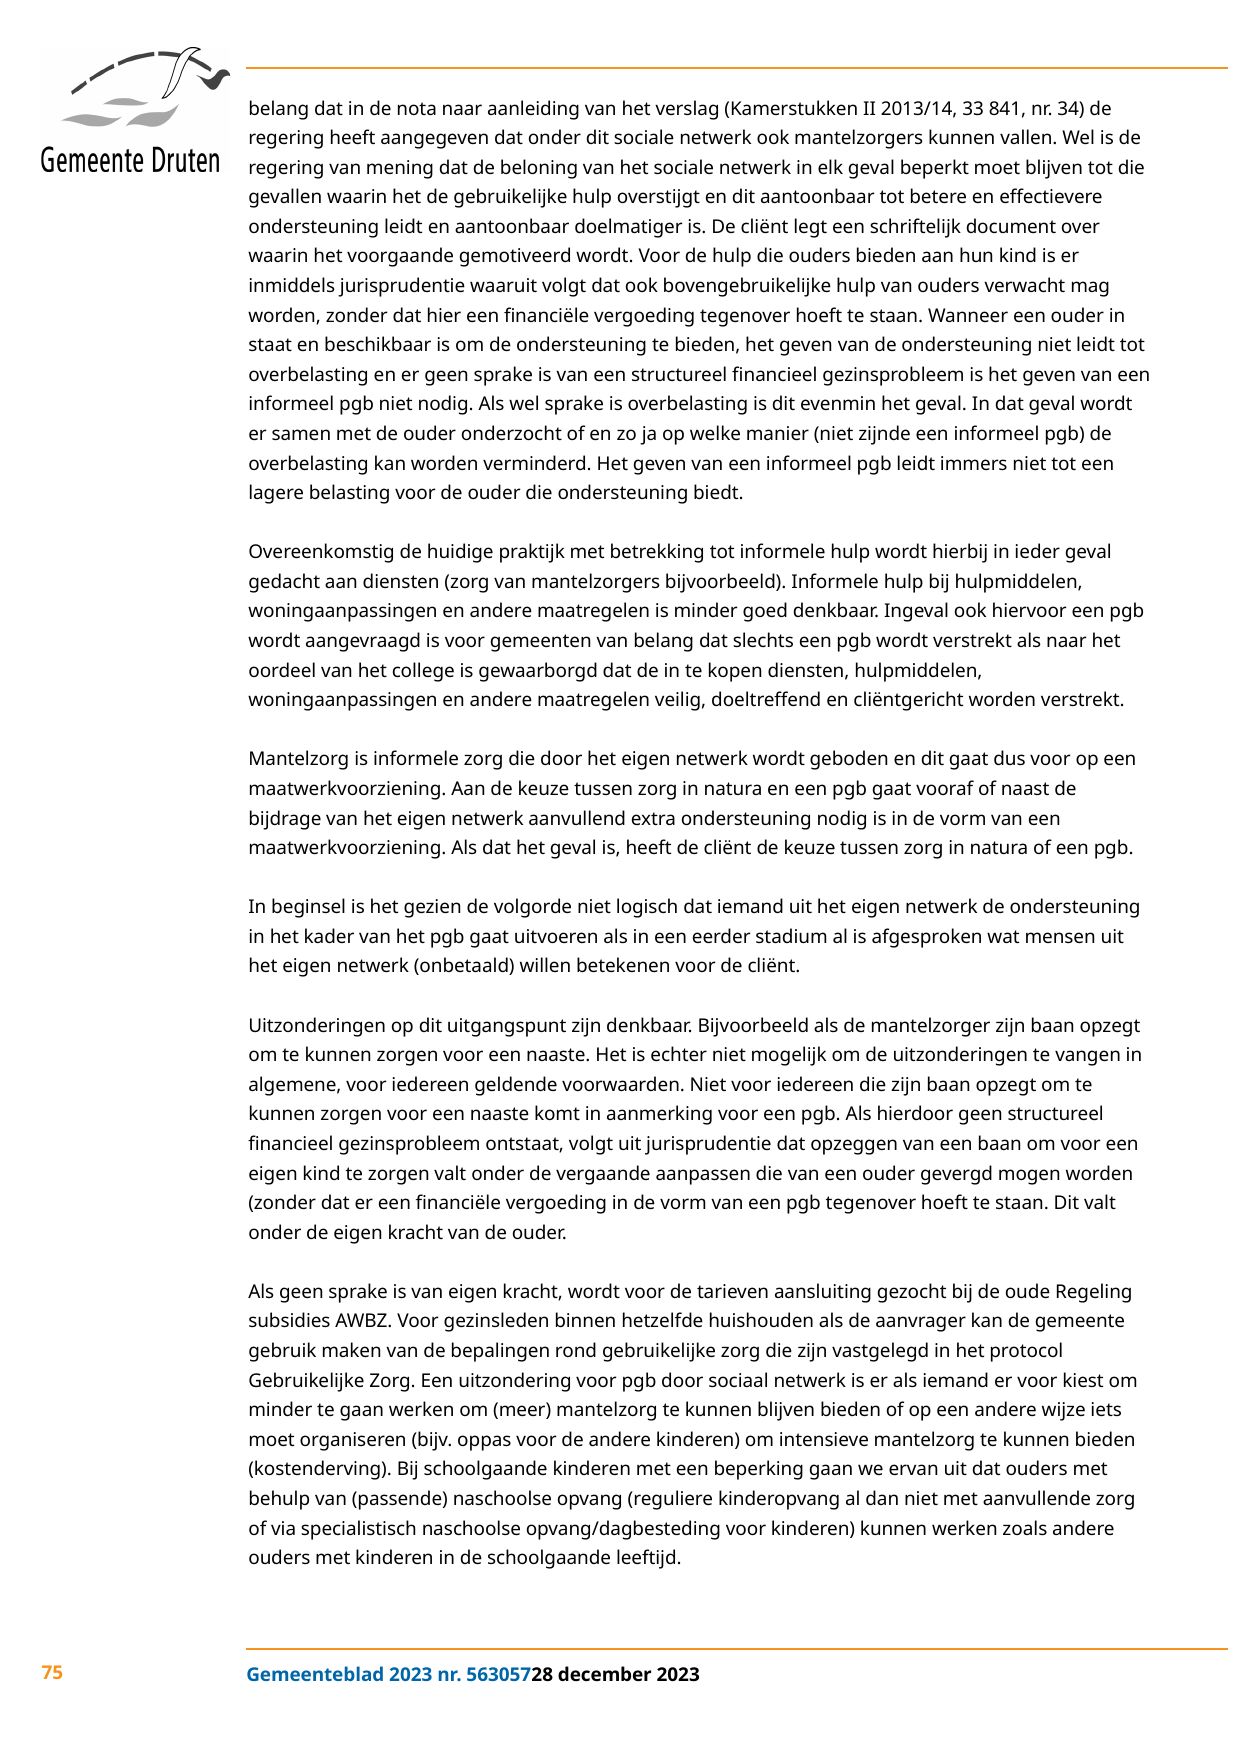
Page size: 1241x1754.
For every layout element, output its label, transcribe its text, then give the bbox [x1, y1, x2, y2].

text In beginsel is het gezien de volgorde niet logisch dat iemand uit het eigen netwerk de ondersteuning in het kader van het pgb gaat uitvoeren als in een eerder stadium al is afgesproken wat mensen uit het eigen netwerk (onbetaald) willen betekenen voor de cliënt. [248, 893, 1152, 978]
text Als geen sprake is van eigen kracht, wordt voor de tarieven aansluiting gezocht bij de oude Regeling subsidies AWBZ. Voor gezinsleden binnen hetzelfde huishouden als de aanvrager kan de gemeente gebruik maken van de bepalingen rond gebruikelijke zorg die zijn vastgelegd in het protocol Gebruikelijke Zorg. Een uitzondering voor pgb door sociaal netwerk is er als iemand er voor kiest om minder te gaan werken om (meer) mantelzorg te kunnen blijven bieden of op een andere wijze iets moet organiseren (bijv. oppas voor de andere kinderen) om intensieve mantelzorg te kunnen bieden (kostenderving). Bij schoolgaande kinderen met een beperking gaan we ervan uit dat ouders met behulp van (passende) naschoolse opvang (reguliere kinderopvang al dan niet met aanvullende zorg of via specialistisch naschoolse opvang/dagbesteding voor kinderen) kunnen werken zoals andere ouders met kinderen in de schoolgaande leeftijd. [248, 1278, 1152, 1570]
text belang dat in de nota naar aanleiding van het verslag (Kamerstukken II 2013/14, 33 841, nr. 34) de regering heeft aangegeven dat onder dit sociale netwerk ook mantelzorgers kunnen vallen. Wel is de regering van mening dat de beloning van het sociale netwerk in elk geval beperkt moet blijven tot die gevallen waarin het de gebruikelijke hulp overstijgt en dit aantoonbaar tot betere en effectievere ondersteuning leidt en aantoonbaar doelmatiger is. De cliënt legt een schriftelijk document over waarin het voorgaande gemotiveerd wordt. Voor de hulp die ouders bieden aan hun kind is er inmiddels jurisprudentie waaruit volgt dat ook bovengebruikelijke hulp van ouders verwacht mag worden, zonder dat hier een financiële vergoeding tegenover hoeft te staan. Wanneer een ouder in staat en beschikbaar is om de ondersteuning te bieden, het geven van de ondersteuning niet leidt tot overbelasting en er geen sprake is van een structureel financieel gezinsprobleem is het geven van een informeel pgb niet nodig. Als wel sprake is overbelasting is dit evenmin het geval. In dat geval wordt er samen met de ouder onderzocht of en zo ja op welke manier (niet zijnde een informeel pgb) de overbelasting kan worden verminderd. Het geven van een informeel pgb leidt immers niet tot een lagere belasting voor de ouder die ondersteuning biedt. [248, 95, 1152, 505]
text Uitzonderingen op dit uitgangspunt zijn denkbaar. Bijvoorbeeld als de mantelzorger zijn baan opzegt om te kunnen zorgen voor een naaste. Het is echter niet mogelijk om de uitzonderingen te vangen in algemene, voor iedereen geldende voorwaarden. Niet voor iedereen die zijn baan opzegt om te kunnen zorgen voor een naaste komt in aanmerking voor een pgb. Als hierdoor geen structureel financieel gezinsprobleem ontstaat, volgt uit jurisprudentie dat opzeggen van een baan om voor een eigen kind te zorgen valt onder de vergaande aanpassen die van een ouder gevergd mogen worden (zonder dat er een financiële vergoeding in de vorm van een pgb tegenover hoeft te staan. Dit valt onder de eigen kracht van de ouder. [248, 1012, 1152, 1245]
picture [41, 47, 231, 172]
text Mantelzorg is informele zorg die door het eigen netwerk wordt geboden en dit gaat dus voor op een maatwerkvoorziening. Aan de keuze tussen zorg in natura en een pgb gaat vooraf of naast de bijdrage van het eigen netwerk aanvullend extra ondersteuning nodig is in de vorm van een maatwerkvoorziening. Als dat het geval is, heeft de cliënt de keuze tussen zorg in natura of een pgb. [248, 746, 1152, 860]
text Overeenkomstig de huidige praktijk met betrekking tot informele hulp wordt hierbij in ieder geval gedacht aan diensten (zorg van mantelzorgers bijvoorbeeld). Informele hulp bij hulpmiddelen, woningaanpassingen en andere maatregelen is minder goed denkbaar. Ingeval ook hiervoor een pgb wordt aangevraagd is voor gemeenten van belang dat slechts een pgb wordt verstrekt als naar het oordeel van het college is gewaarborgd dat de in te kopen diensten, hulpmiddelen, woningaanpassingen en andere maatregelen veilig, doeltreffend en cliëntgericht worden verstrekt. [248, 538, 1152, 712]
